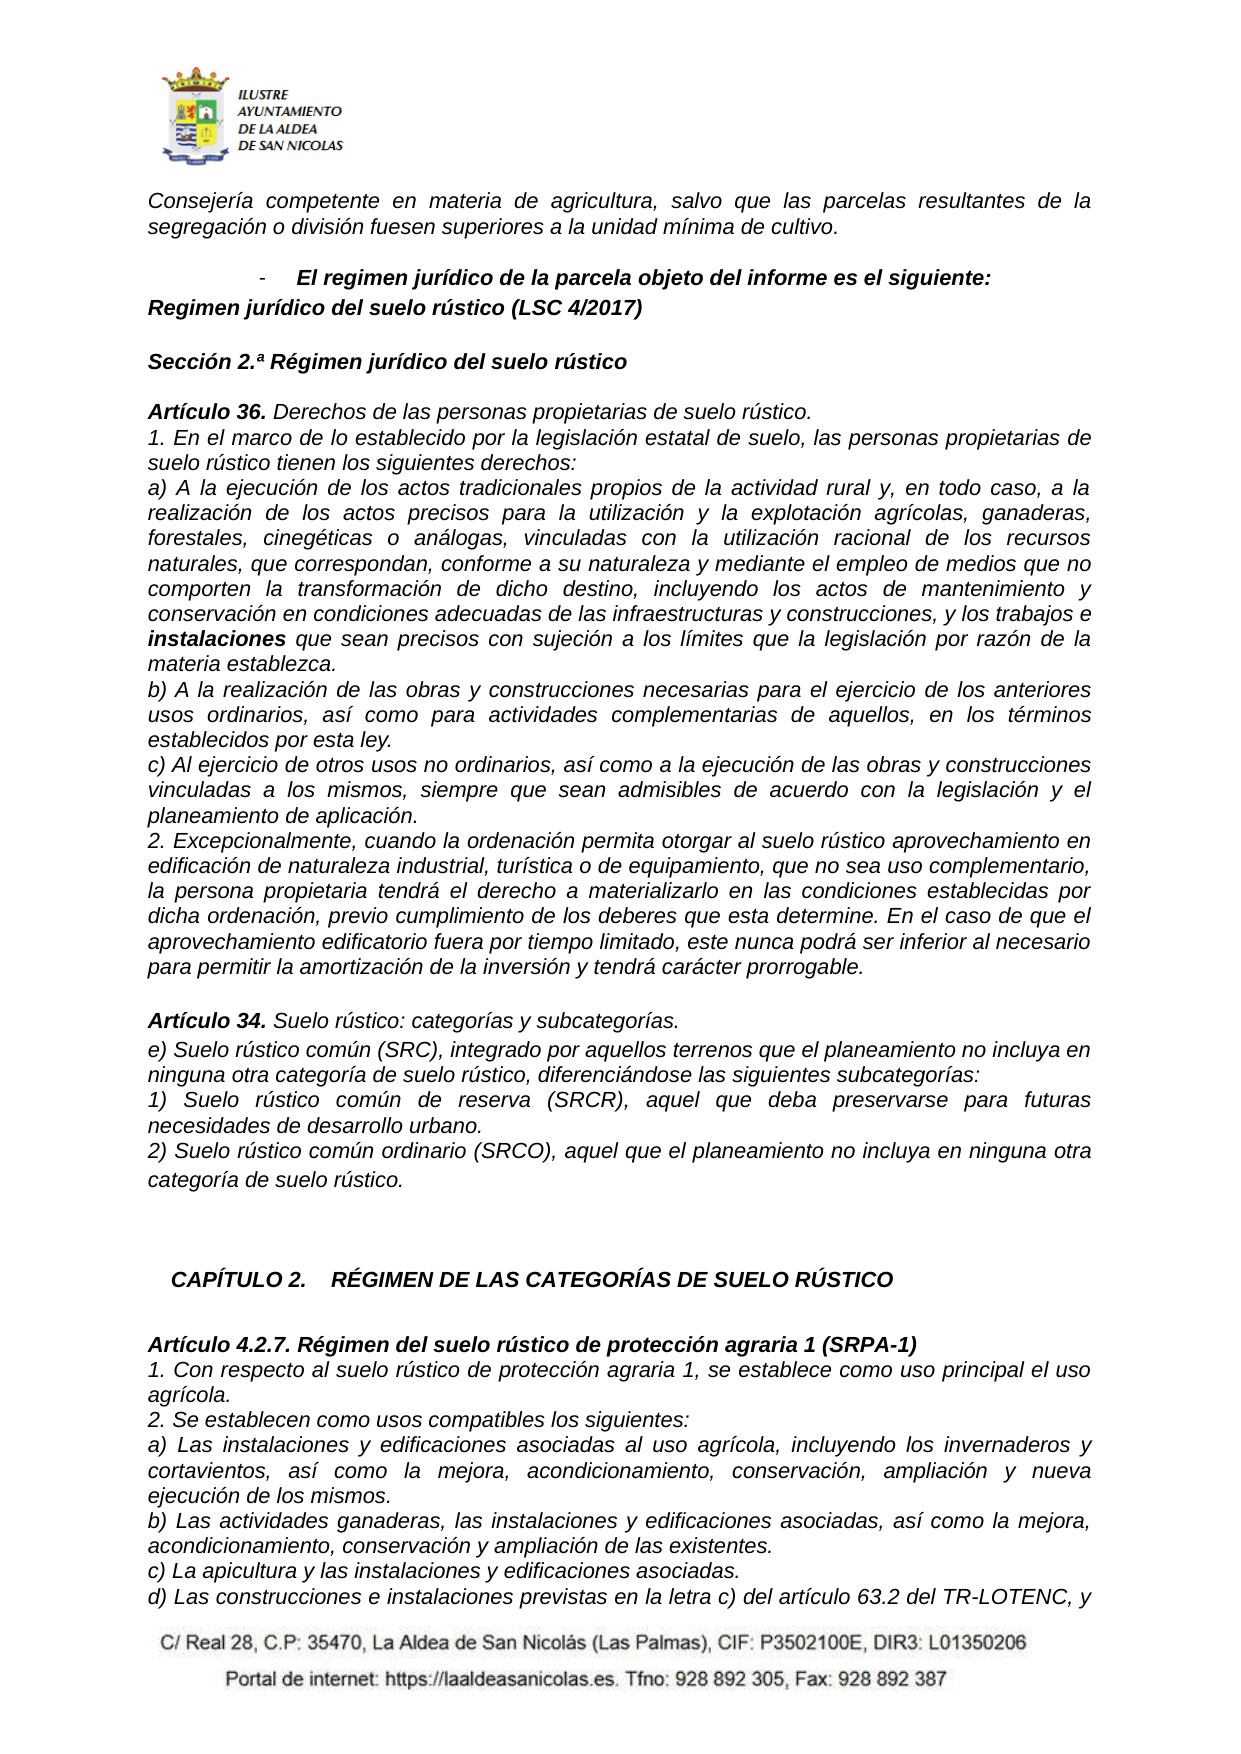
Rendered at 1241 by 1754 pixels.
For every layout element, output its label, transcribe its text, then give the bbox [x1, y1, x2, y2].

text b) A la realización de las obras y construcciones necesarias para el ejercicio de los anteriores usos ordinarios, así como para actividades complementarias de aquellos, en los términos establecidos por esta ley. [148, 677, 1093, 752]
text Artículo 34. Suelo rústico: categorías y subcategorías. [148, 1008, 1093, 1033]
list El regimen jurídico de la parcela objeto del informe es el siguiente: [259, 264, 1093, 291]
picture [148, 59, 359, 173]
text 1) Suelo rústico común de reserva (SRCR), aquel que deba preservarse para futuras necesidades de desarrollo urbano. [148, 1087, 1093, 1138]
picture [148, 1626, 1034, 1695]
text 1. En el marco de lo establecido por la legislación estatal de suelo, las personas propietarias de suelo rústico tienen los siguientes derechos: [148, 424, 1093, 475]
text c) Al ejercicio de otros usos no ordinarios, así como a la ejecución de las obras y construcciones vinculadas a los mismos, siempre que sean admisibles de acuerdo con la legislación y el planeamiento de aplicación. [148, 752, 1093, 828]
text a) A la ejecución de los actos tradicionales propios de la actividad rural y, en todo caso, a la realización de los actos precisos para la utilización y la explotación agrícolas, ganaderas, forestales, cinegéticas o análogas, vinculadas con la utilización racional de los recursos naturales, que correspondan, conforme a su naturaleza y mediante el empleo de medios que no comporten la transformación de dicho destino, incluyendo los actos de mantenimiento y conservación en condiciones adecuadas de las infraestructuras y construcciones, y los trabajos e instalaciones que sean precisos con sujeción a los límites que la legislación por razón de la materia establezca. [148, 475, 1093, 677]
text d) Las construcciones e instalaciones previstas en la letra c) del artículo 63.2 del TR-LOTENC, y [148, 1584, 1093, 1609]
text a) Las instalaciones y edificaciones asociadas al uso agrícola, incluyendo los invernaderos y cortavientos, así como la mejora, acondicionamiento, conservación, ampliación y nueva ejecución de los mismos. [148, 1432, 1093, 1508]
text 1. Con respecto al suelo rústico de protección agraria 1, se establece como uso principal el uso agrícola. [148, 1357, 1093, 1407]
text Regimen jurídico del suelo rústico (LSC 4/2017) [148, 295, 1093, 320]
text CAPÍTULO 2. RÉGIMEN DE LAS CATEGORÍAS DE SUELO RÚSTICO [171, 1267, 1093, 1292]
text Sección 2.ª Régimen jurídico del suelo rústico [148, 349, 1093, 374]
text 2) Suelo rústico común ordinario (SRCO), aquel que el planeamiento no incluya en ninguna otra categoría de suelo rústico. [148, 1138, 1093, 1192]
text e) Suelo rústico común (SRC), integrado por aquellos terrenos que el planeamiento no incluya en ninguna otra categoría de suelo rústico, diferenciándose las siguientes subcategorías: [148, 1037, 1093, 1087]
text c) La apicultura y las instalaciones y edificaciones asociadas. [148, 1558, 1093, 1584]
text Artículo 4.2.7. Régimen del suelo rústico de protección agraria 1 (SRPA-1) [148, 1332, 1093, 1357]
text b) Las actividades ganaderas, las instalaciones y edificaciones asociadas, así como la mejora, acondicionamiento, conservación y ampliación de las existentes. [148, 1508, 1093, 1558]
text Consejería competente en materia de agricultura, salvo que las parcelas resultantes de la segregación o división fuesen superiores a la unidad mínima de cultivo. [148, 188, 1093, 239]
text 2. Excepcionalmente, cuando la ordenación permita otorgar al suelo rústico aprovechamiento en edificación de naturaleza industrial, turística o de equipamiento, que no sea uso complementario, la persona propietaria tendrá el derecho a materializarlo en las condiciones establecidas por dicha ordenación, previo cumplimiento de los deberes que esta determine. En el caso de que el aprovechamiento edificatorio fuera por tiempo limitado, este nunca podrá ser inferior al necesario para permitir la amortización de la inversión y tendrá carácter prorrogable. [148, 828, 1093, 979]
text Artículo 36. Derechos de las personas propietarias de suelo rústico. [148, 399, 1093, 424]
text 2. Se establecen como usos compatibles los siguientes: [148, 1407, 1093, 1432]
